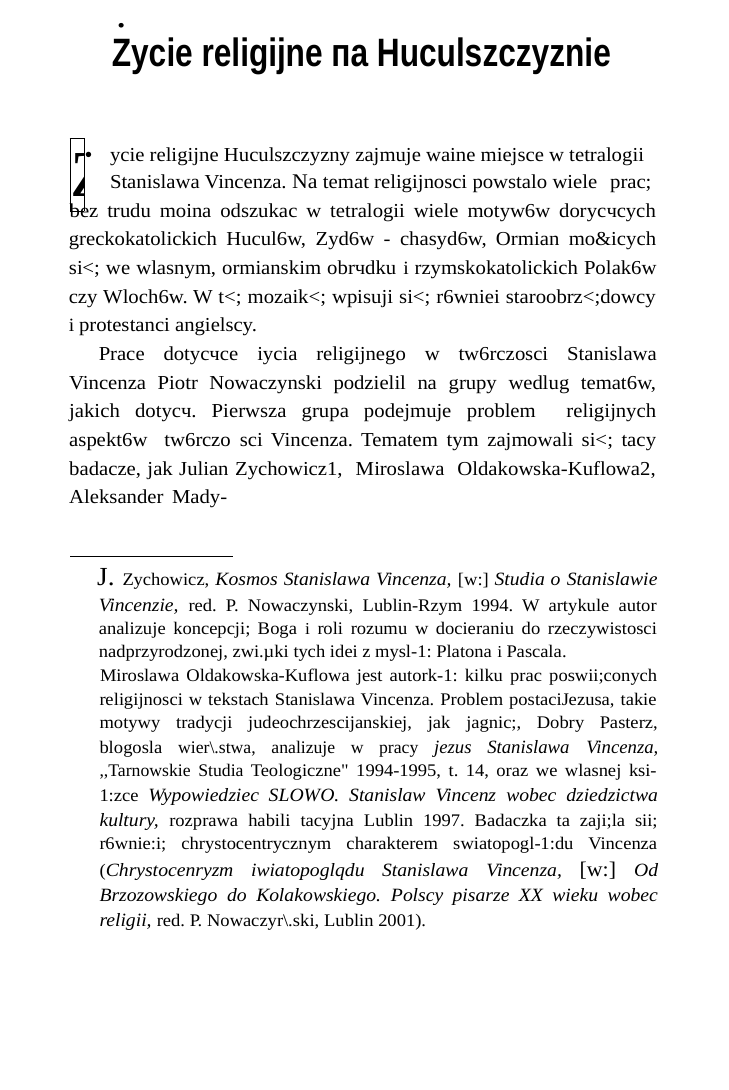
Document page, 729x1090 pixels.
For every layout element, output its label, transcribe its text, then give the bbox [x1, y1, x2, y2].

list ycie religijne Huculszczyzny zajmuje waine miejsce w tetralogii Stanislawa Vincenza. Na temat religijnosci powstalo wiele prac; [85, 143, 656, 193]
list Z [71, 139, 84, 211]
subtitle Zycie religijne па Huculszczyznie [112, 35, 670, 74]
text bez trudu moina odszukac w tetralogii wiele motyw6w dorycчcych greckokatolickich Hucul6w, Zyd6w - chasyd6w, Ormian mo&icych si<; we wlasnym, ormianskim obrчdku і rzymskokatolickich Polak6w czy Wloch6w. W t<; mozaik<; wpisuji si<; r6wniei staroobrz<;dowcy і protestanci angielscy. [68, 199, 657, 336]
text Miroslawa Oldakowska-Kuflowa jest autork-1: kilku prac poswii;conych religijnosci w tekstach Stanislawa Vincenza. Problem postaciJezusa, takie motywy tradycji judeochrzescijanskiej, jak jagnic;, Dobry Pasterz, blogosla­ wier\.stwa, analizuje w pracy jezus Stanislawa Vincenza, ,,Tarnowskie Studia Teologiczne" 1994-1995, t. 14, oraz we wlasnej ksi-1:zce Wypowiedziec SLOWO. Stanislaw Vincenz wobec dziedzictwa kultury, rozprawa habili­ tacyjna Lublin 1997. Badaczka ta zaji;la sii; r6wnie:i; chrystocentrycznym charakterem swiatopogl-1:du Vincenza (Chrystocenryzm iwiatopoglqdu Stanislawa Vincenza, [w:] Od Brzozowskiego do Kolakowskiego. Polscy pisarze ХХ wieku wobec religii, red. Р. Nowaczyr\.ski, Lublin 2001). [99, 665, 658, 931]
text . [116, 0, 670, 35]
text Prace dotycчce іусіа religijnego w tw6rczosci Stanislawa Vincenza Piotr Nowaczynski podzielil na grupy wedlug temat6w, jakich dotycч. Pierwsza grupa podejmuje problem religijnych aspekt6w tw6rczo­ sci Vincenza. Tematem tym zajmowali si<; tacy badacze, jak Julian Zychowicz1, Miroslawa Oldakowska-Kuflowa2, Aleksander Mady- [69, 342, 657, 508]
text J. Zychowicz, Kosmos Stanislawa Vincenza, [w:] Studia о Stanislawie Vincenzie, red. Р. Nowaczynski, Lublin-Rzym 1994. W artykule autor analizuje koncepcji; Boga і roli rozumu w docieraniu do rzeczywistosci nadprzyrodzonej, zwi.µki tych idei z mysl-1: Platona і Pascala. [97, 552, 658, 661]
